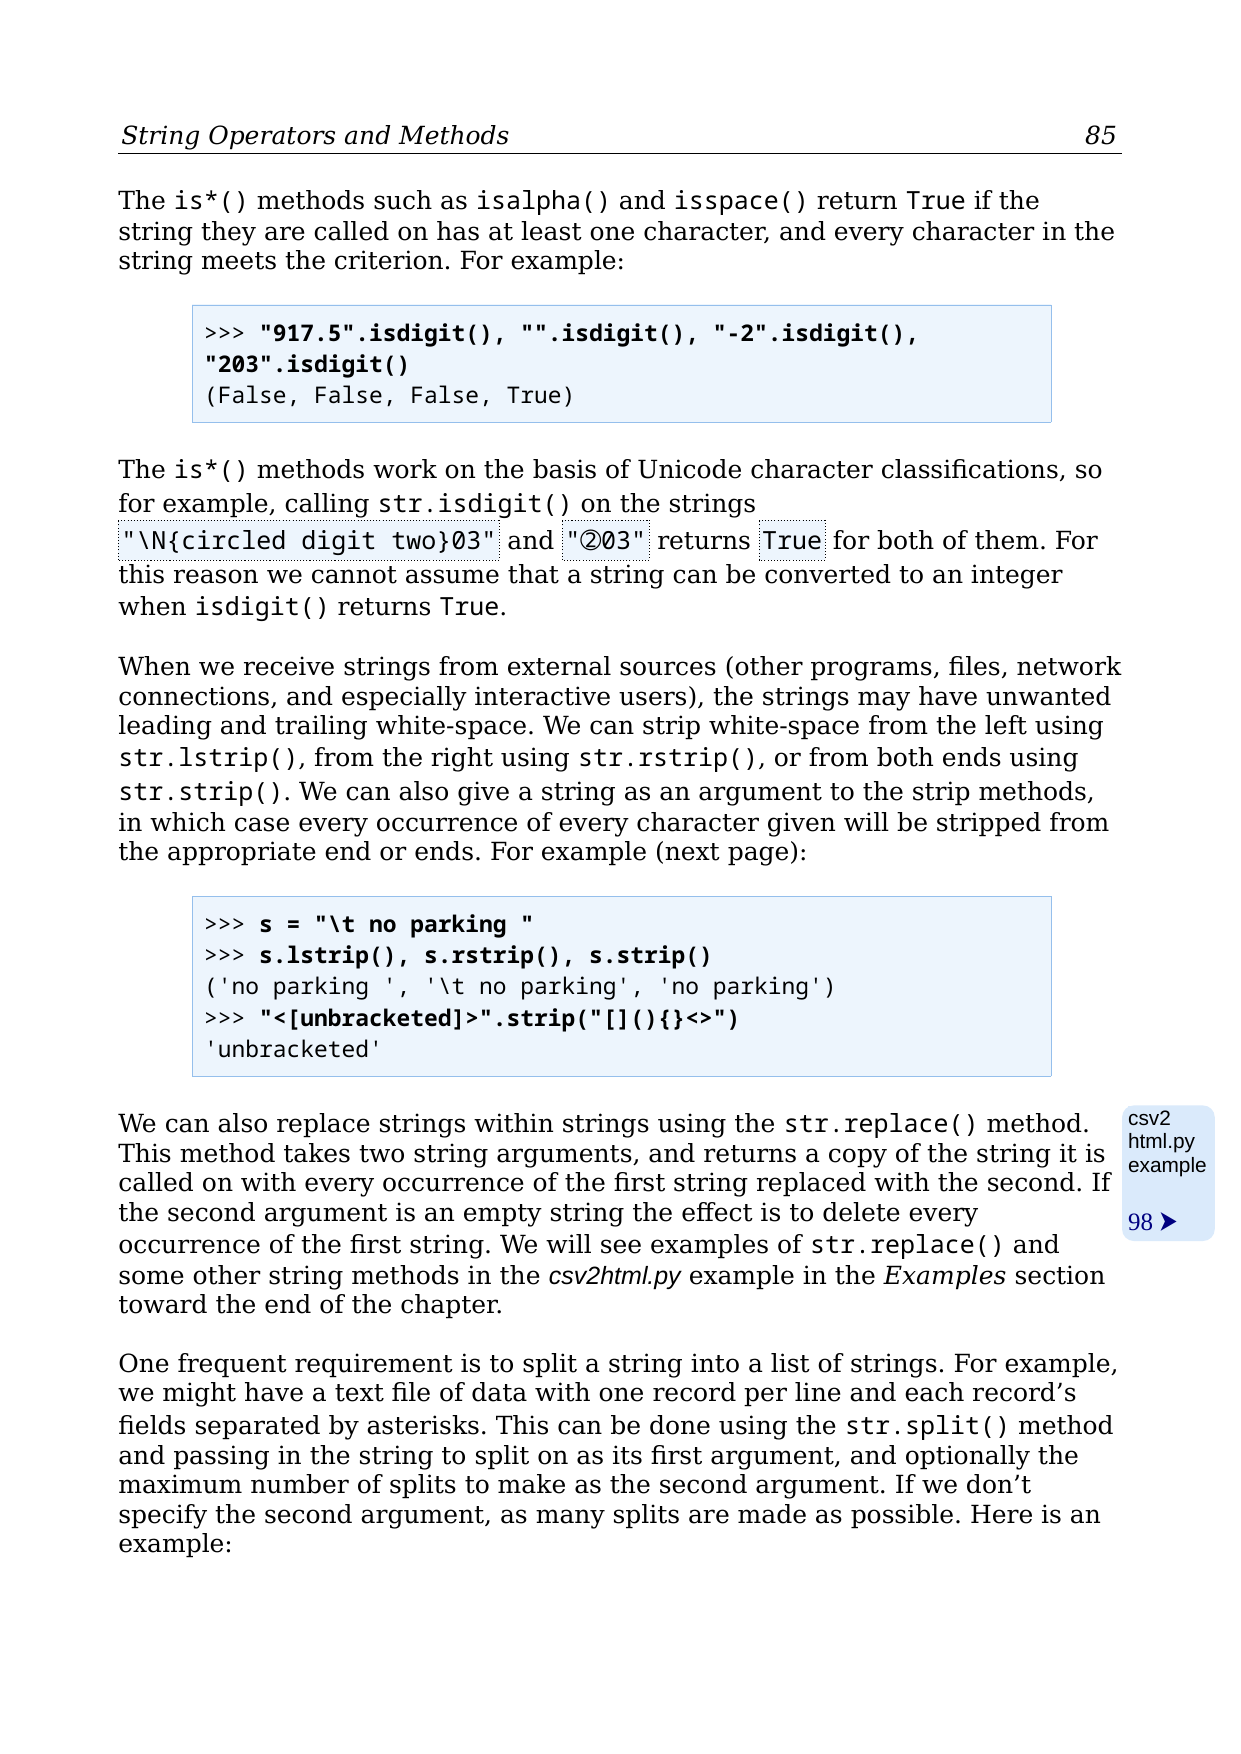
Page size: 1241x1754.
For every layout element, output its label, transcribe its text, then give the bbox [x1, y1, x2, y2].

text One frequent requirement is to split a string into a list of strings. For example, we might have a text file of data with one record per line and each record’s fields separated by asterisks. This can be done using the str.split() method and passing in the string to split on as its first argument, and optionally the maximum number of splits to make as the second argument. If we don’t specify the second argument, as many splits are made as possible. Here is an example: [118, 1349, 1122, 1558]
text When we receive strings from external sources (other programs, files, network connections, and especially interactive users), the strings may have unwanted leading and trailing white-space. We can strip white-space from the left using str.lstrip(), from the right using str.rstrip(), or from both ends using str.strip(). We can also give a string as an argument to the strip methods, in which case every occurrence of every character given will be stripped from the appropriate end or ends. For example (next page): [118, 652, 1122, 866]
text >>> s.lstrip(), s.rstrip(), s.strip() [193, 927, 1051, 958]
text The is*() methods work on the basis of Unicode character classifications, so for example, calling str.isdigit() on the strings "\⁠N{circled digit two}03" and "➁03" returns True for both of them. For this reason we cannot assume that a string can be converted to an integer when isdigit() returns True. [118, 452, 1122, 623]
text 'unbracketed' [193, 1021, 1051, 1076]
text The is*() methods such as isalpha() and isspace() return True if the string they are called on has at least one character, and every character in the string meets the criterion. For example: [118, 183, 1122, 275]
text >>> s = "\t no parking " [193, 897, 1051, 927]
text We can also replace strings within strings using the str.replace() method. This method takes two string arguments, and returns a copy of the string it is called on with every occurrence of the first string replaced with the second. If the second argument is an empty string the effect is to delete every occurrence of the first string. We will see examples of str.replace() and some other string methods in the csv2html.py example in the Examples section toward the end of the chapter. [118, 1105, 1122, 1319]
text ('no parking ', '\t no parking', 'no parking') [193, 958, 1051, 990]
text >>> "917.5".isdigit(), "".isdigit(), "-2".isdigit(), "203".isdigit() [193, 306, 1051, 367]
text (False, False, False, True) [193, 367, 1051, 422]
text >>> "<[unbracketed]>".strip("[](){}<>") [193, 990, 1051, 1021]
